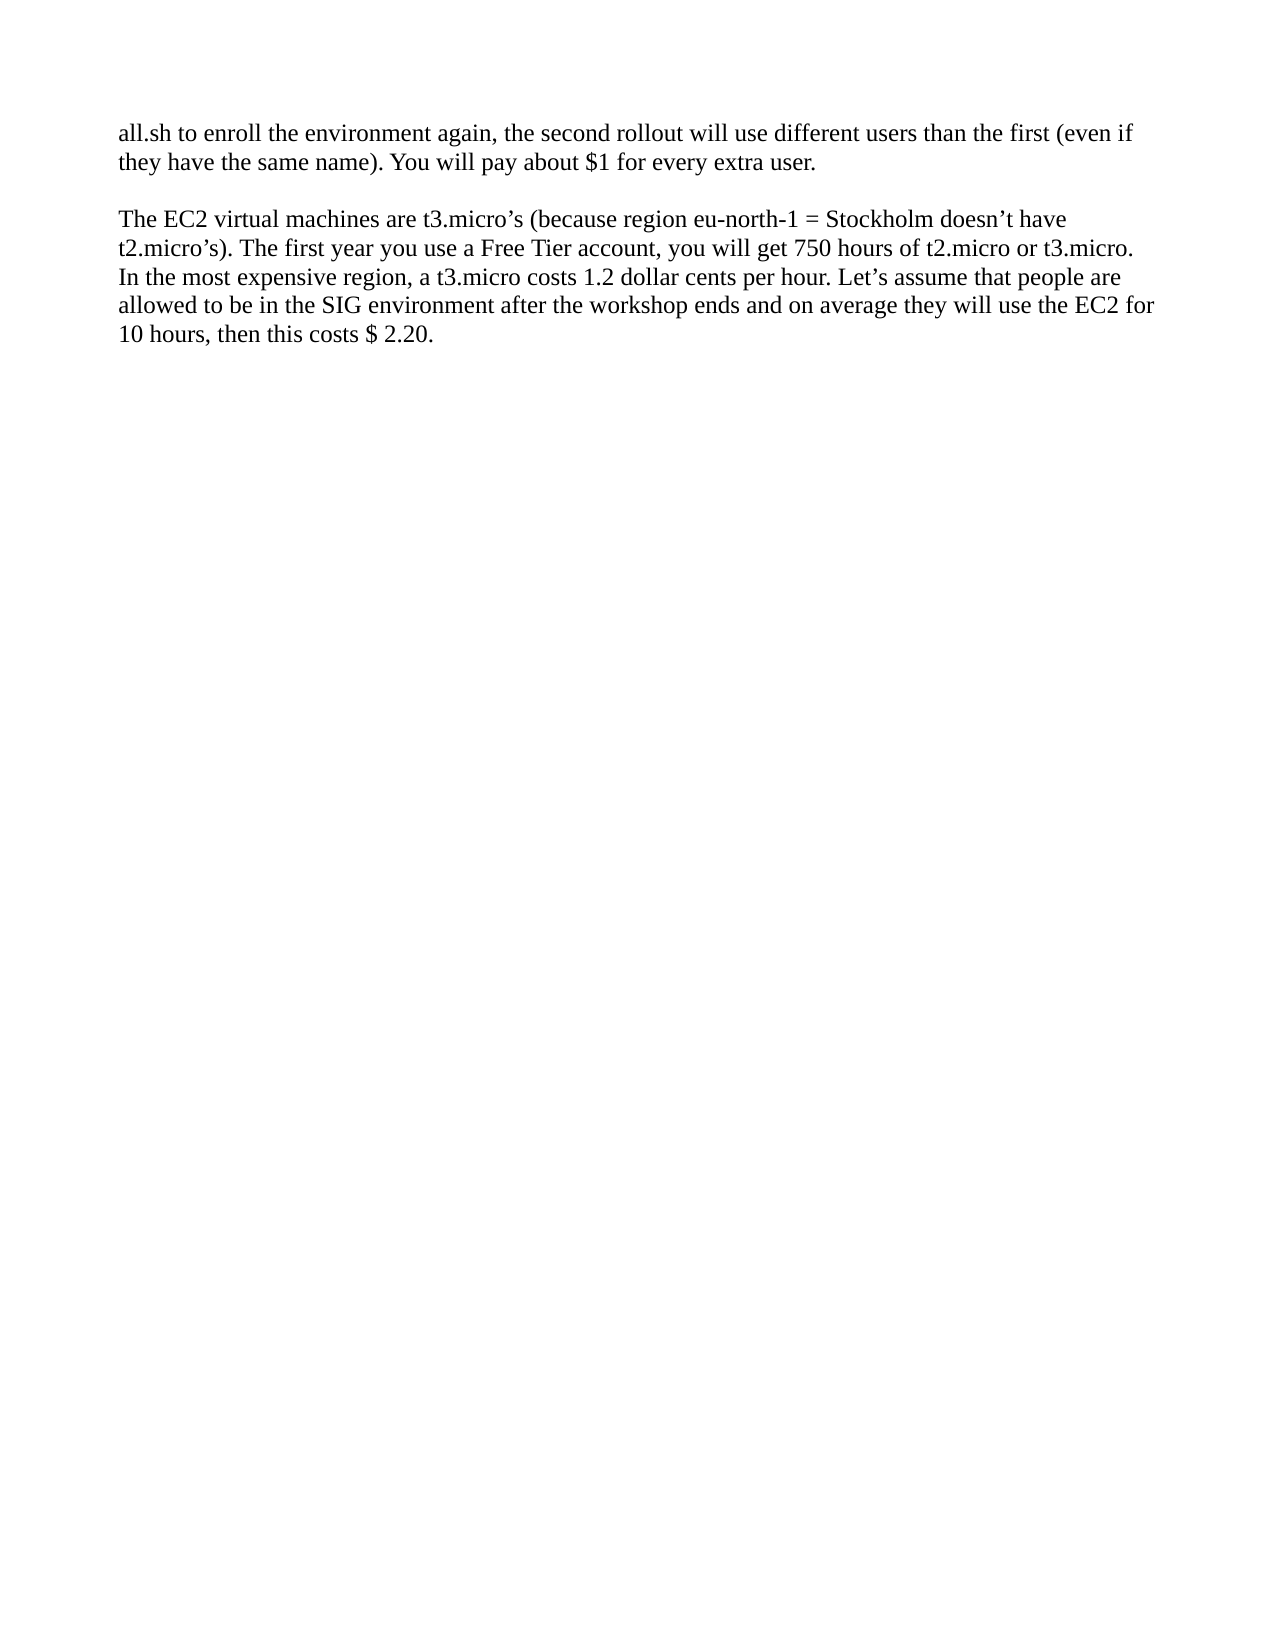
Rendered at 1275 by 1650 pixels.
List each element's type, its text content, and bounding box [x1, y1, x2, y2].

text all.sh to enroll the environment again, the second rollout will use different users than the first (even if they have the same name). You will pay about $1 for every extra user. [118, 118, 1157, 176]
text The EC2 virtual machines are t3.micro’s (because region eu-north-1 = Stockholm doesn’t have t2.micro’s). The first year you use a Free Tier account, you will get 750 hours of t2.micro or t3.micro. In the most expensive region, a t3.micro costs 1.2 dollar cents per hour. Let’s assume that people are allowed to be in the SIG environment after the workshop ends and on average they will use the EC2 for 10 hours, then this costs $ 2.20. [118, 204, 1157, 348]
